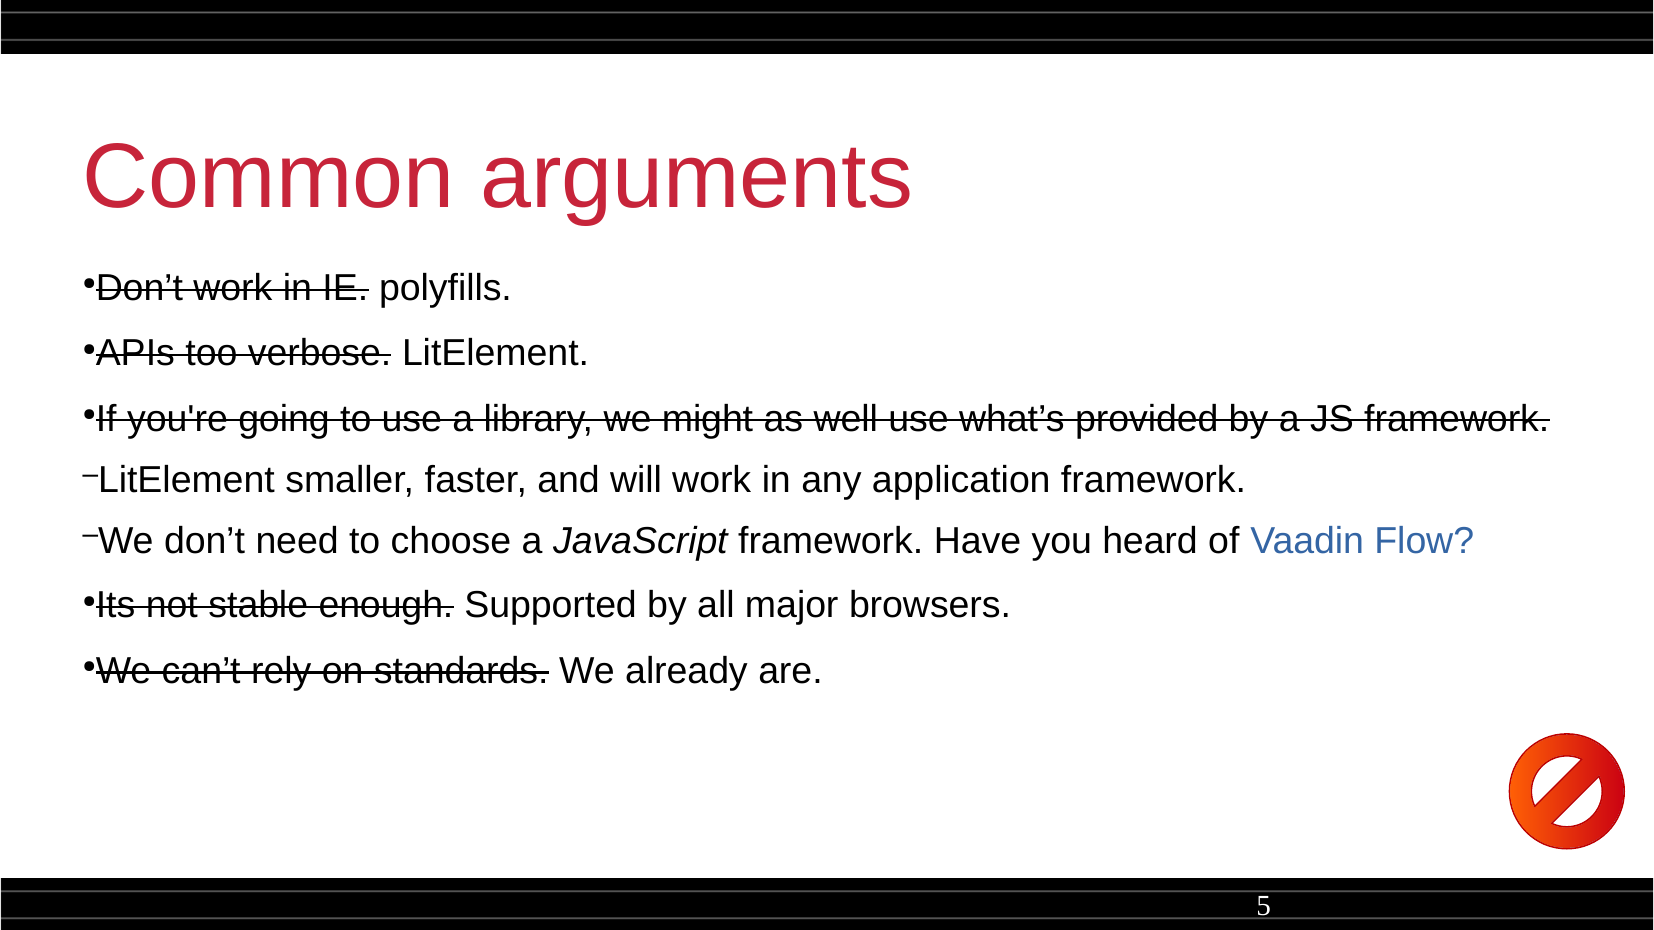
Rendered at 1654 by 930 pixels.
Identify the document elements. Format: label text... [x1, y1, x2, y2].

title Common arguments [82, 92, 1571, 248]
picture [1484, 704, 1652, 873]
list Don’t work in IE. polyfills. APIs too verbose. LitElement. If you're going to use a library, we might as well use what’s provided by a JS framework. LitElement smaller, faster, and will work in any application framework. We don’t need to choose a JavaScript framework. Have you heard of Vaadin Flow? Its not stable enough. Supported by all major browsers. We can’t rely on standards. We already are. [82, 271, 1571, 757]
